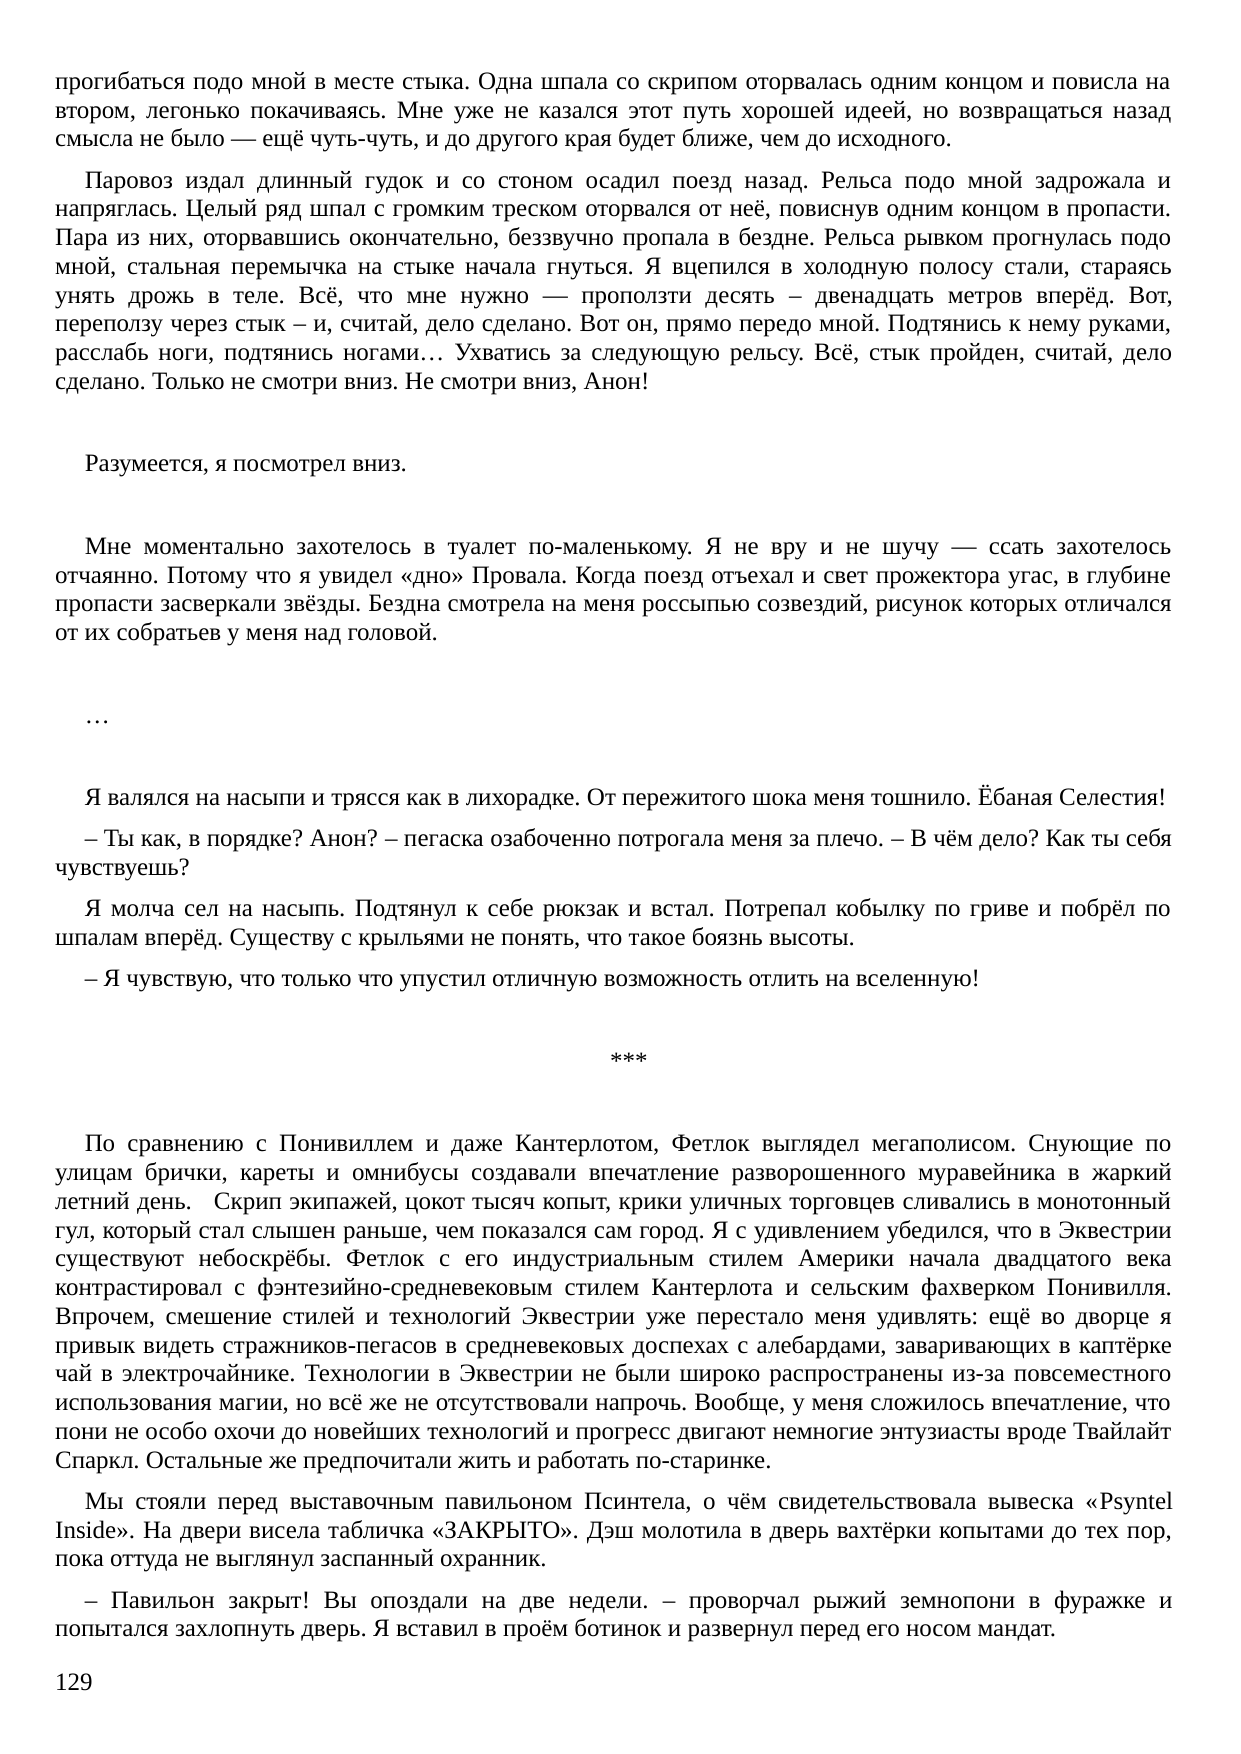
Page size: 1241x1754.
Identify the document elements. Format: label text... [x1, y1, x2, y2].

text По сравнению с Понивиллем и даже Кантерлотом, Фетлок выглядел мегаполисом. Снующие по улицам брички, кареты и омнибусы создавали впечатление разворошенного муравейника в жаркий летний день. Скрип экипажей, цокот тысяч копыт, крики уличных торговцев сливались в монотонный гул, который стал слышен раньше, чем показался сам город. Я с удивлением убедился, что в Эквестрии существуют небоскрёбы. Фетлок с его индустриальным стилем Америки начала двадцатого века контрастировал с фэнтезийно-средневековым стилем Кантерлота и сельским фахверком Понивилля. Впрочем, смешение стилей и технологий Эквестрии уже перестало меня удивлять: ещё во дворце я привык видеть стражников-пегасов в средневековых доспехах с алебардами, заваривающих в каптёрке чай в электрочайнике. Технологии в Эквестрии не были широко распространены из-за повсеместного использования магии, но всё же не отсутствовали напрочь. Вообще, у меня сложилось впечатление, что пони не особо охочи до новейших технологий и прогресс двигают немногие энтузиасты вроде Твайлайт Спаркл. Остальные же предпочитали жить и работать по-старинке. [55, 1128, 1173, 1473]
text прогибаться подо мной в месте стыка. Одна шпала со скрипом оторвалась одним концом и повисла на втором, легонько покачиваясь. Мне уже не казался этот путь хорошей идеей, но возвращаться назад смысла не было — ещё чуть-чуть, и до другого края будет ближе, чем до исходного. [55, 66, 1173, 152]
text Я молча сел на насыпь. Подтянул к себе рюкзак и встал. Потрепал кобылку по гриве и побрёл по шпалам вперёд. Существу с крыльями не понять, что такое боязнь высоты. [55, 893, 1173, 951]
text – Я чувствую, что только что упустил отличную возможность отлить на вселенную! [55, 963, 1173, 992]
text Паровоз издал длинный гудок и со стоном осадил поезд назад. Рельса подо мной задрожала и напряглась. Целый ряд шпал с громким треском оторвался от неё, повиснув одним концом в пропасти. Пара из них, оторвавшись окончательно, беззвучно пропала в бездне. Рельса рывком прогнулась подо мной, стальная перемычка на стыке начала гнуться. Я вцепился в холодную полосу стали, стараясь унять дрожь в теле. Всё, что мне нужно — проползти десять – двенадцать метров вперёд. Вот, переползу через стык – и, считай, дело сделано. Вот он, прямо передо мной. Подтянись к нему руками, расслабь ноги, подтянись ногами… Ухватись за следующую рельсу. Всё, стык пройден, считай, дело сделано. Только не смотри вниз. Не смотри вниз, Анон! [55, 165, 1173, 395]
text Мне моментально захотелось в туалет по-маленькому. Я не вру и не шучу — ссать захотелось отчаянно. Потому что я увидел «дно» Провала. Когда поезд отъехал и свет прожектора угас, в глубине пропасти засверкали звёзды. Бездна смотрела на меня россыпью созвездий, рисунок которых отличался от их собратьев у меня над головой. [55, 531, 1173, 646]
text Мы стояли перед выставочным павильоном Псинтела, о чём свидетельствовала вывеска «Psyntel Inside». На двери висела табличка «ЗАКРЫТО». Дэш молотила в дверь вахтёрки копытами до тех пор, пока оттуда не выглянул заспанный охранник. [55, 1486, 1173, 1572]
text – Павильон закрыт! Вы опоздали на две недели. – проворчал рыжий земнопони в фуражке и попытался захлопнуть дверь. Я вставил в проём ботинок и развернул перед его носом мандат. [55, 1585, 1173, 1642]
text Я валялся на насыпи и трясся как в лихорадке. От пережитого шока меня тошнило. Ёбаная Селестия! [55, 782, 1173, 811]
text *** [55, 1046, 1173, 1075]
text … [55, 700, 1173, 728]
text – Ты как, в порядке? Анон? – пегаска озабоченно потрогала меня за плечо. – В чём дело? Как ты себя чувствуешь? [55, 823, 1173, 881]
text Разумеется, я посмотрел вниз. [55, 448, 1173, 477]
